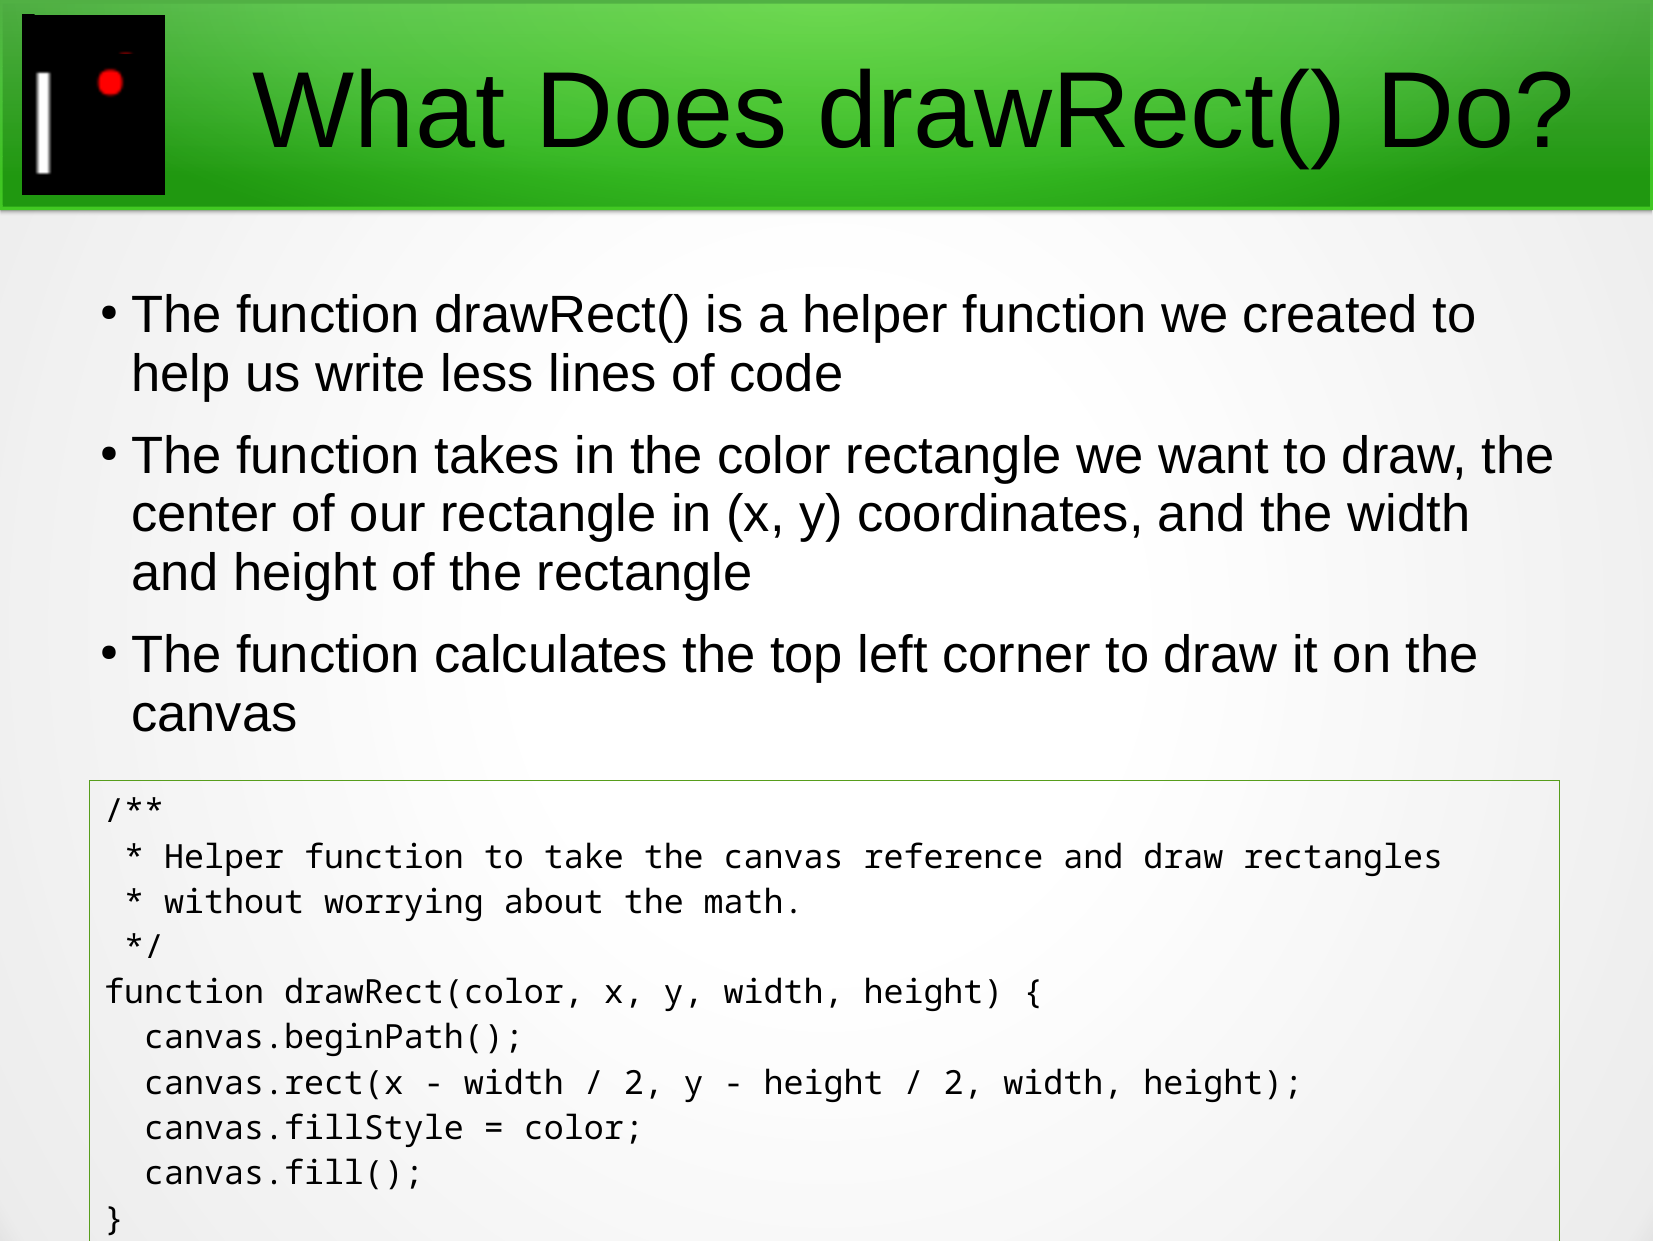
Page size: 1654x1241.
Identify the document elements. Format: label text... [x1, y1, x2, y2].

text_box /** * Helper function to take the canvas reference and draw rectangles * without worrying about the math. */ function drawRect(color, x, y, width, height) { canvas.beginPath(); canvas.rect(x - width / 2, y - height / 2, width, height); canvas.fillStyle = color; canvas.fill(); } [89, 780, 1560, 1213]
title What Does drawRect() Do? [195, 30, 1636, 190]
list The function drawRect() is a helper function we created to help us write less lines of code The function takes in the color rectangle we want to draw, the center of our rectangle in (x, y) coordinates, and the width and height of the rectangle The function calculates the top left corner to draw it on the canvas [89, 285, 1567, 751]
picture [22, 14, 165, 195]
